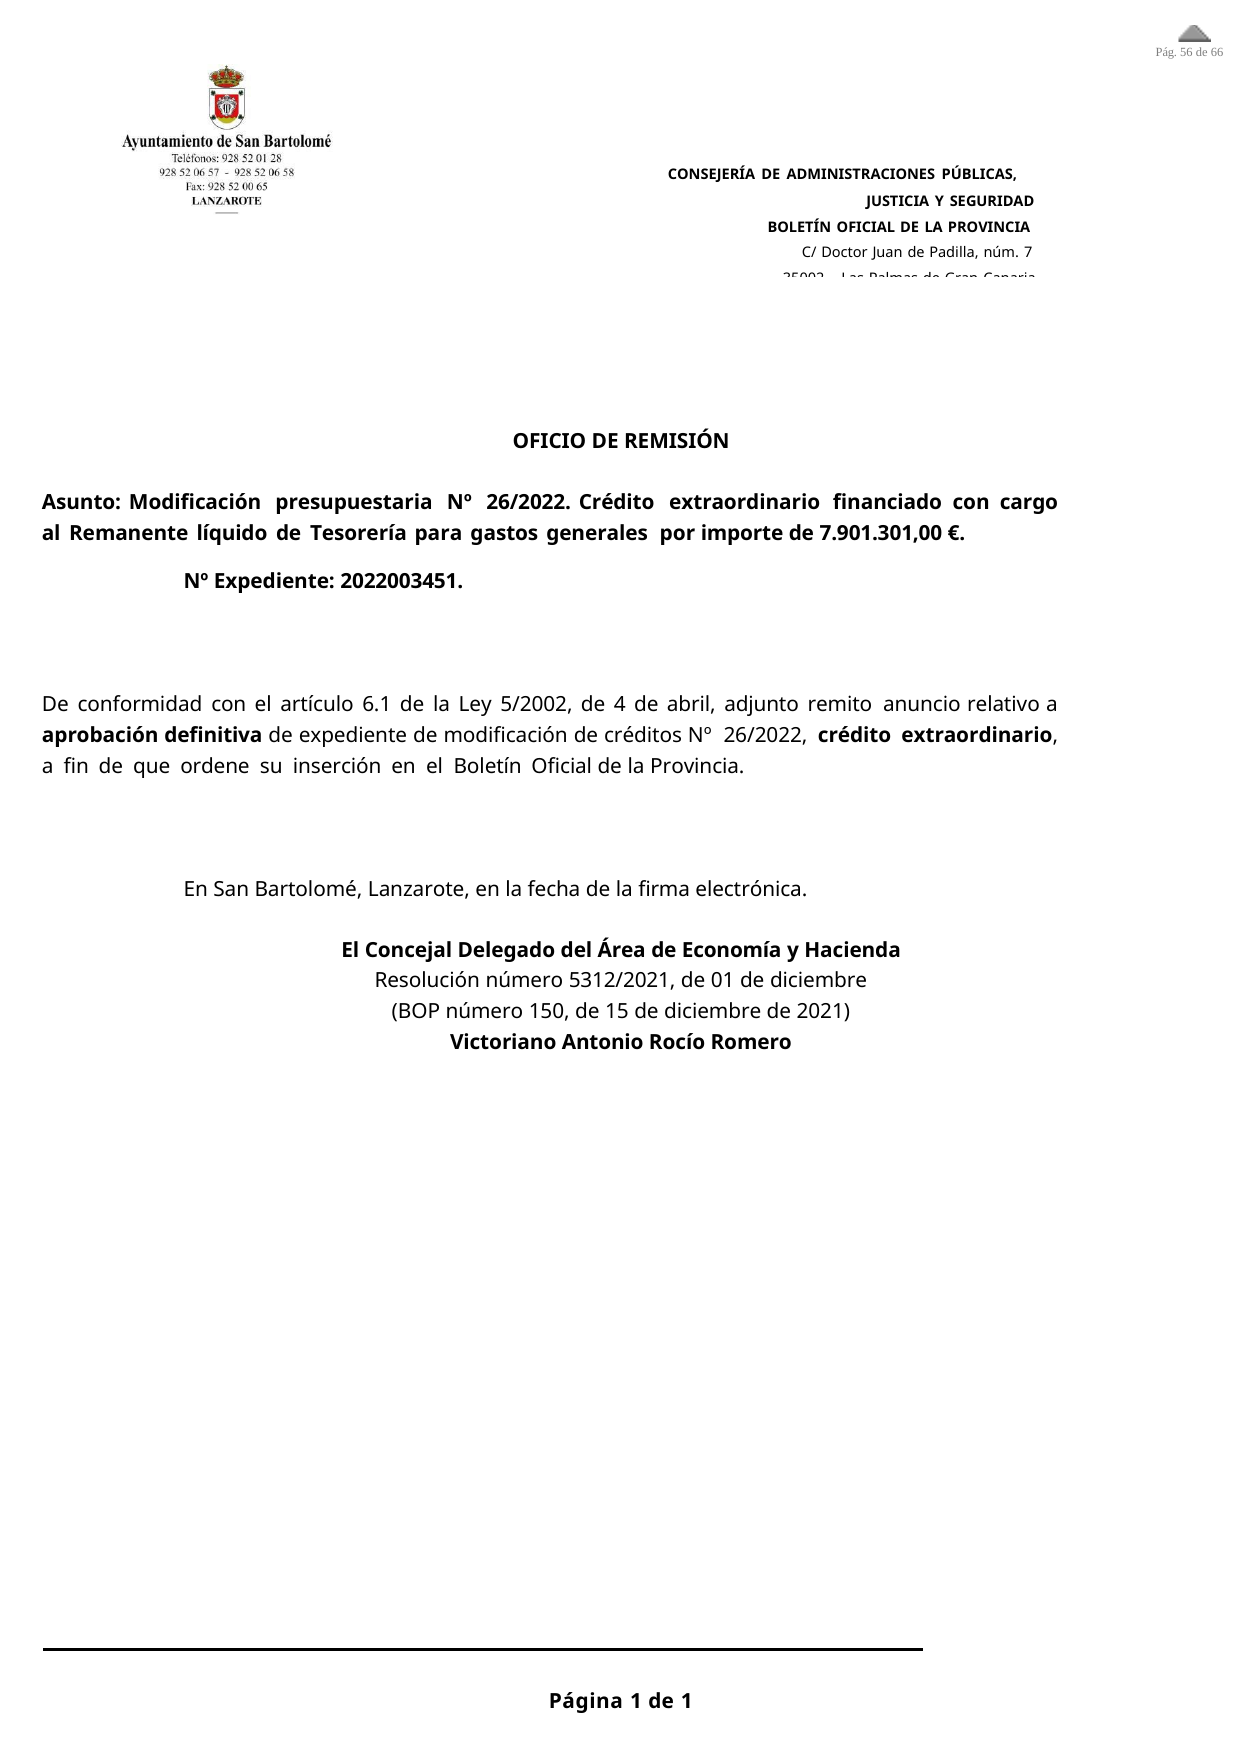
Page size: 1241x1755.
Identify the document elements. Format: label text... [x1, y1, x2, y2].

text Asunto: Modificación presupuestaria Nº 26/2022. Crédito extraordinario financiado con cargo al Remanente líquido de Tesorería para gastos generales por importe de 7.901.301,00 €. [42, 487, 1059, 547]
text El Concejal Delegado del Área de Economía y Hacienda [42, 935, 1200, 963]
text De conformidad con el artículo 6.1 de la Ley 5/2002, de 4 de abril, adjunto remito anuncio relativo a aprobación definitiva de expediente de modificación de créditos Nº 26/2022, crédito extraordinario, a fin de que ordene su inserción en el Boletín Oficial de la Provincia. [42, 689, 1059, 779]
text Nº Expediente: 2022003451. [183, 566, 1236, 594]
text OFICIO DE REMISIÓN [42, 426, 1200, 454]
text Página 1 de 1 [42, 1687, 1199, 1715]
text En San Bartolomé, Lanzarote, en la fecha de la firma electrónica. [183, 874, 1236, 902]
text Resolución número 5312/2021, de 01 de diciembre (BOP número 150, de 15 de diciembre de 2021) Victoriano Antonio Rocío Romero [358, 966, 883, 1056]
picture [120, 64, 334, 215]
picture [1177, 25, 1211, 42]
